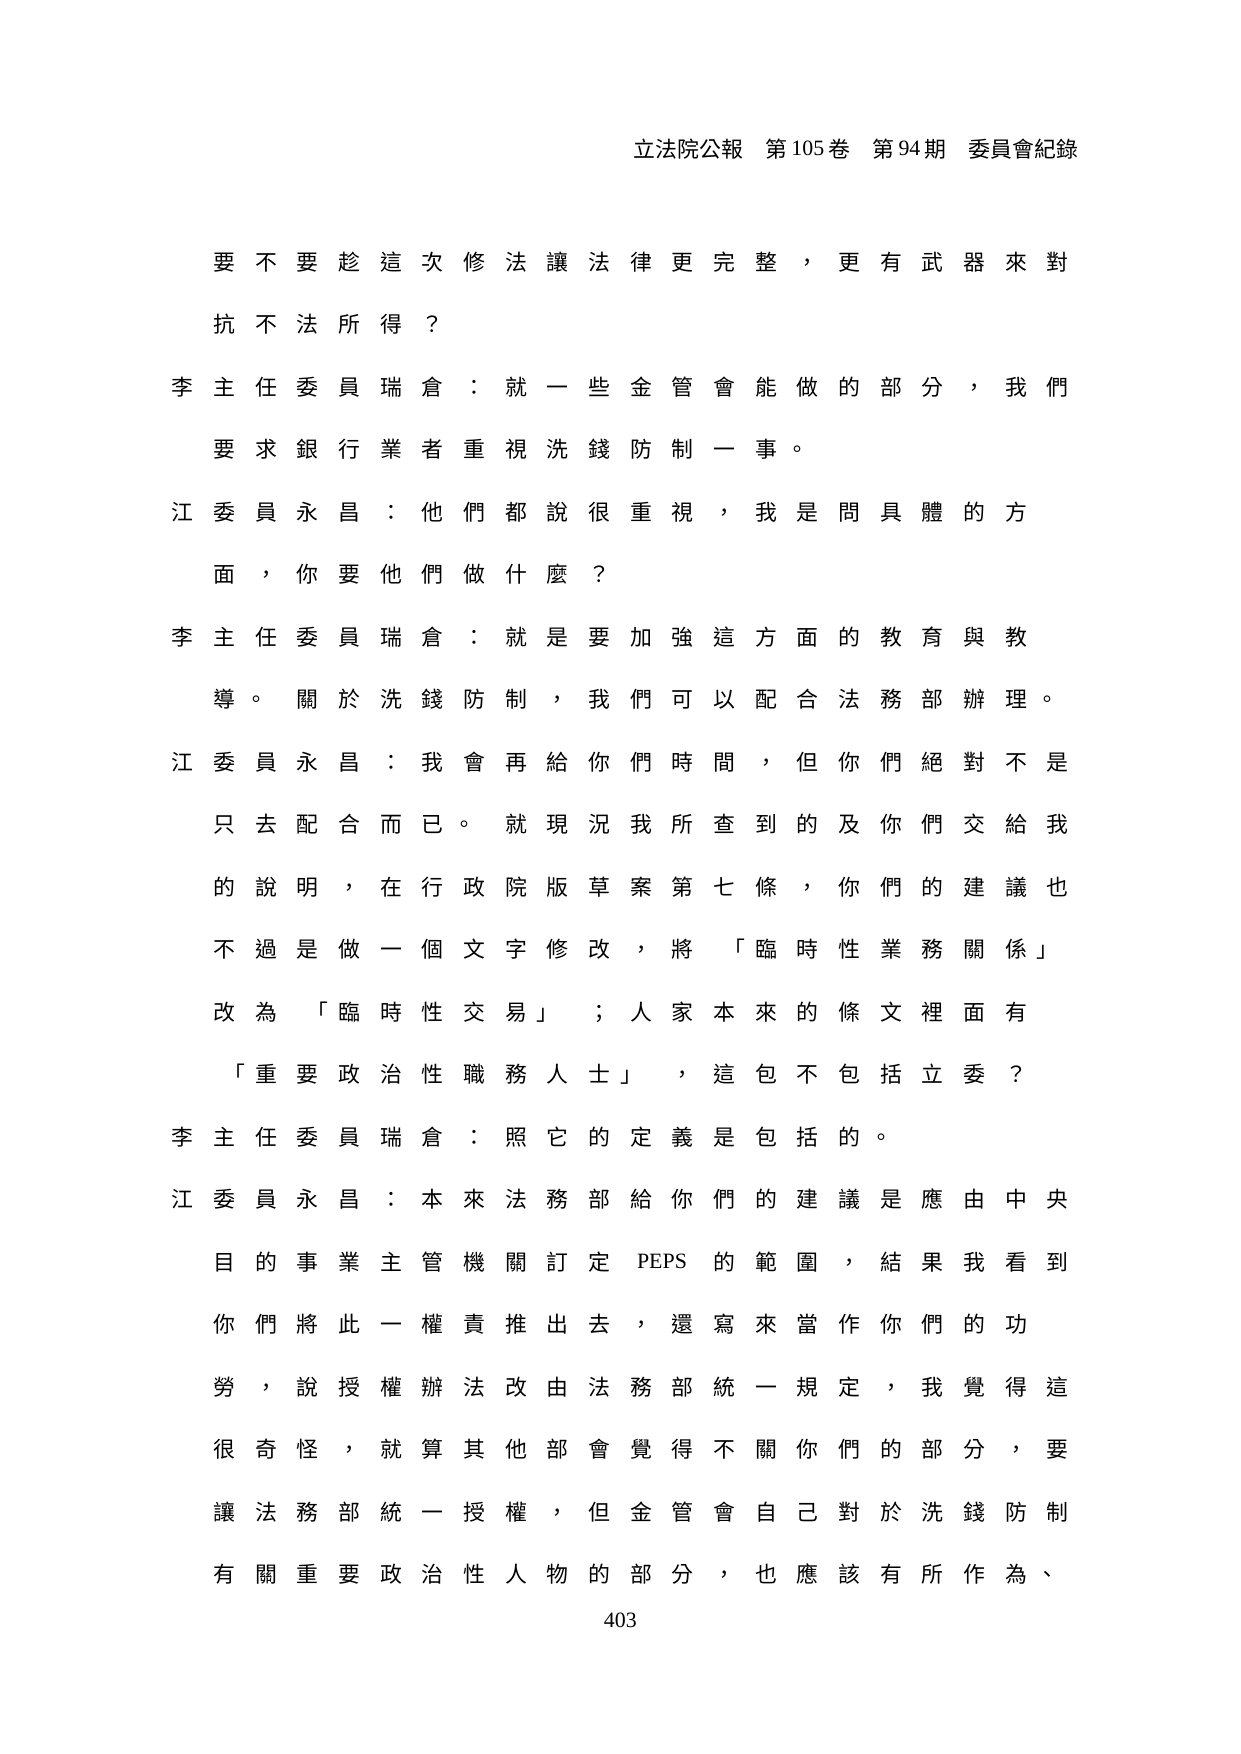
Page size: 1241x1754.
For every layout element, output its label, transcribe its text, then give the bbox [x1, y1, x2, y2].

text 李主任委員瑞倉：就一些金管會能做的部分，我們要求銀行業者重視洗錢防制一事。 [162, 344, 1078, 469]
text 江委員永昌：本來法務部給你們的建議是應由中央目的事業主管機關訂定PEPS的範圍，結果我看到你們將此一權責推出去，還寫來當作你們的功勞，說授權辦法改由法務部統一規定，我覺得這很奇怪，就算其他部會覺得不關你們的部分，要讓法務部統一授權，但金管會自己對於洗錢防制有關重要政治性人物的部分，也應該有所作為、 [162, 1156, 1078, 1594]
text 李主任委員瑞倉：照它的定義是包括的。 [162, 1094, 1078, 1156]
text 李主任委員瑞倉：就是要加強這方面的教育與教導。關於洗錢防制，我們可以配合法務部辦理。 [162, 594, 1078, 719]
text 江委員永昌：我會再給你們時間，但你們絕對不是只去配合而已。就現況我所查到的及你們交給我的說明，在行政院版草案第七條，你們的建議也不過是做一個文字修改，將「臨時性業務關係」改為「臨時性交易」；人家本來的條文裡面有「重要政治性職務人士」，這包不包括立委？ [162, 719, 1078, 1094]
text 江委員永昌：他們都說很重視，我是問具體的方面，你要他們做什麼？ [162, 469, 1078, 594]
text 要不要趁這次修法讓法律更完整，更有武器來對抗不法所得？ [184, 219, 1078, 344]
